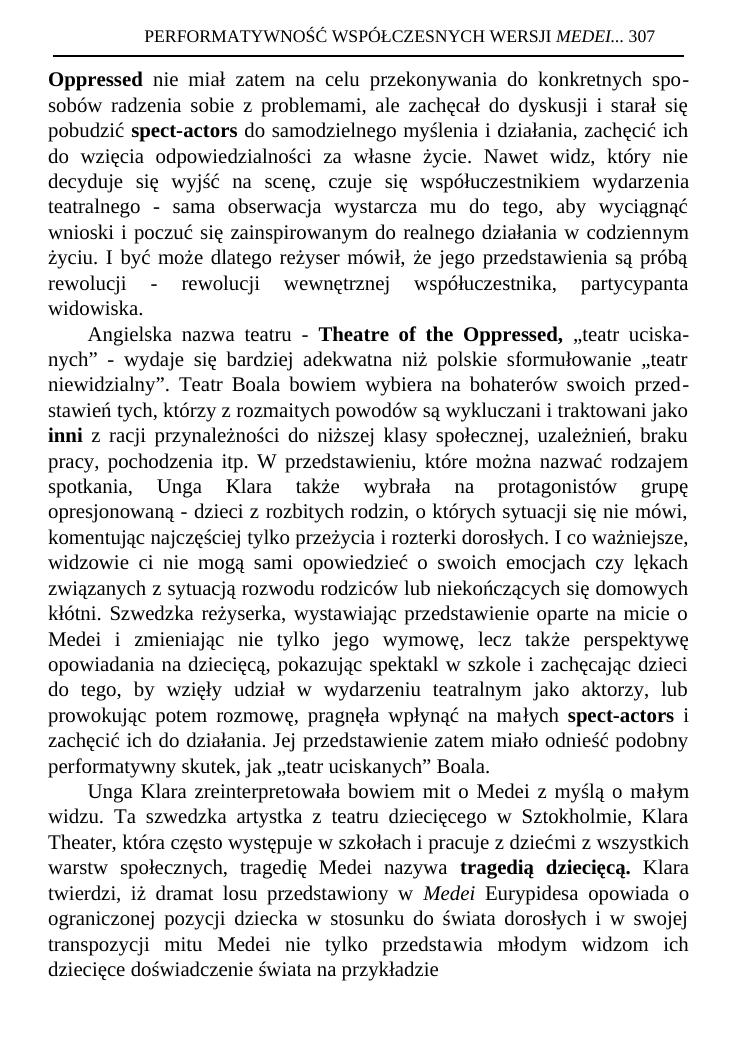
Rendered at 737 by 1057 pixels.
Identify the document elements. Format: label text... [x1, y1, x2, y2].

text PERFORMATYWNOŚĆ WSPÓŁCZESNYCH WERSJI MEDEI... 307 [112, 25, 687, 46]
text Unga Klara zreinterpretowała bowiem mit o Medei z myślą o ma­łym widzu. Ta szwedzka artystka z teatru dziecięcego w Sztokholmie, Klara Theater, która często występuje w szkołach i pracuje z dzieć­mi z wszystkich warstw społecznych, tragedię Medei nazywa trage­dią dziecięcą. Klara twierdzi, iż dramat losu przedstawiony w Medei Eurypidesa opowiada o ograniczonej pozycji dziecka w stosunku do świata dorosłych i w swojej transpozycji mitu Medei nie tylko przedsta­wia młodym widzom ich dziecięce doświadczenie świata na przykładzie [48, 779, 689, 981]
text Oppressed nie miał zatem na celu przekonywania do konkretnych spo­sobów radzenia sobie z problemami, ale zachęcał do dyskusji i starał się pobudzić spect-actors do samodzielnego myślenia i działania, zachęcić ich do wzięcia odpowiedzialności za własne życie. Nawet widz, który nie decyduje się wyjść na scenę, czuje się współuczestnikiem wydarze­nia teatralnego - sama obserwacja wystarcza mu do tego, aby wyciągnąć wnioski i poczuć się zainspirowanym do realnego działania w codzien­nym życiu. I być może dlatego reżyser mówił, że jego przedstawienia są próbą rewolucji - rewolucji wewnętrznej współuczestnika, partycypanta widowiska. [48, 67, 689, 320]
text Angielska nazwa teatru - Theatre of the Oppressed, „teatr uciska­nych” - wydaje się bardziej adekwatna niż polskie sformułowanie „teatr niewidzialny”. Teatr Boala bowiem wybiera na bohaterów swoich przed­stawień tych, którzy z rozmaitych powodów są wykluczani i traktowani jako inni z racji przynależności do niższej klasy społecznej, uzależnień, braku pracy, pochodzenia itp. W przedstawieniu, które można nazwać rodzajem spotkania, Unga Klara także wybrała na protagonistów grupę opresjonowaną - dzieci z rozbitych rodzin, o których sytuacji się nie mówi, komentując najczęściej tylko przeżycia i rozterki dorosłych. I co ważniejsze, widzowie ci nie mogą sami opowiedzieć o swoich emocjach czy lękach związanych z sytuacją rozwodu rodziców lub niekończących się domowych kłótni. Szwedzka reżyserka, wystawiając przedstawienie oparte na micie o Medei i zmieniając nie tylko jego wymowę, lecz tak­że perspektywę opowiadania na dziecięcą, pokazując spektakl w szkole i zachęcając dzieci do tego, by wzięły udział w wydarzeniu teatralnym jako aktorzy, lub prowokując potem rozmowę, pragnęła wpłynąć na ma­łych spect-actors i zachęcić ich do działania. Jej przedstawienie zatem miało odnieść podobny performatywny skutek, jak „teatr uciskanych” Boala. [48, 322, 689, 778]
